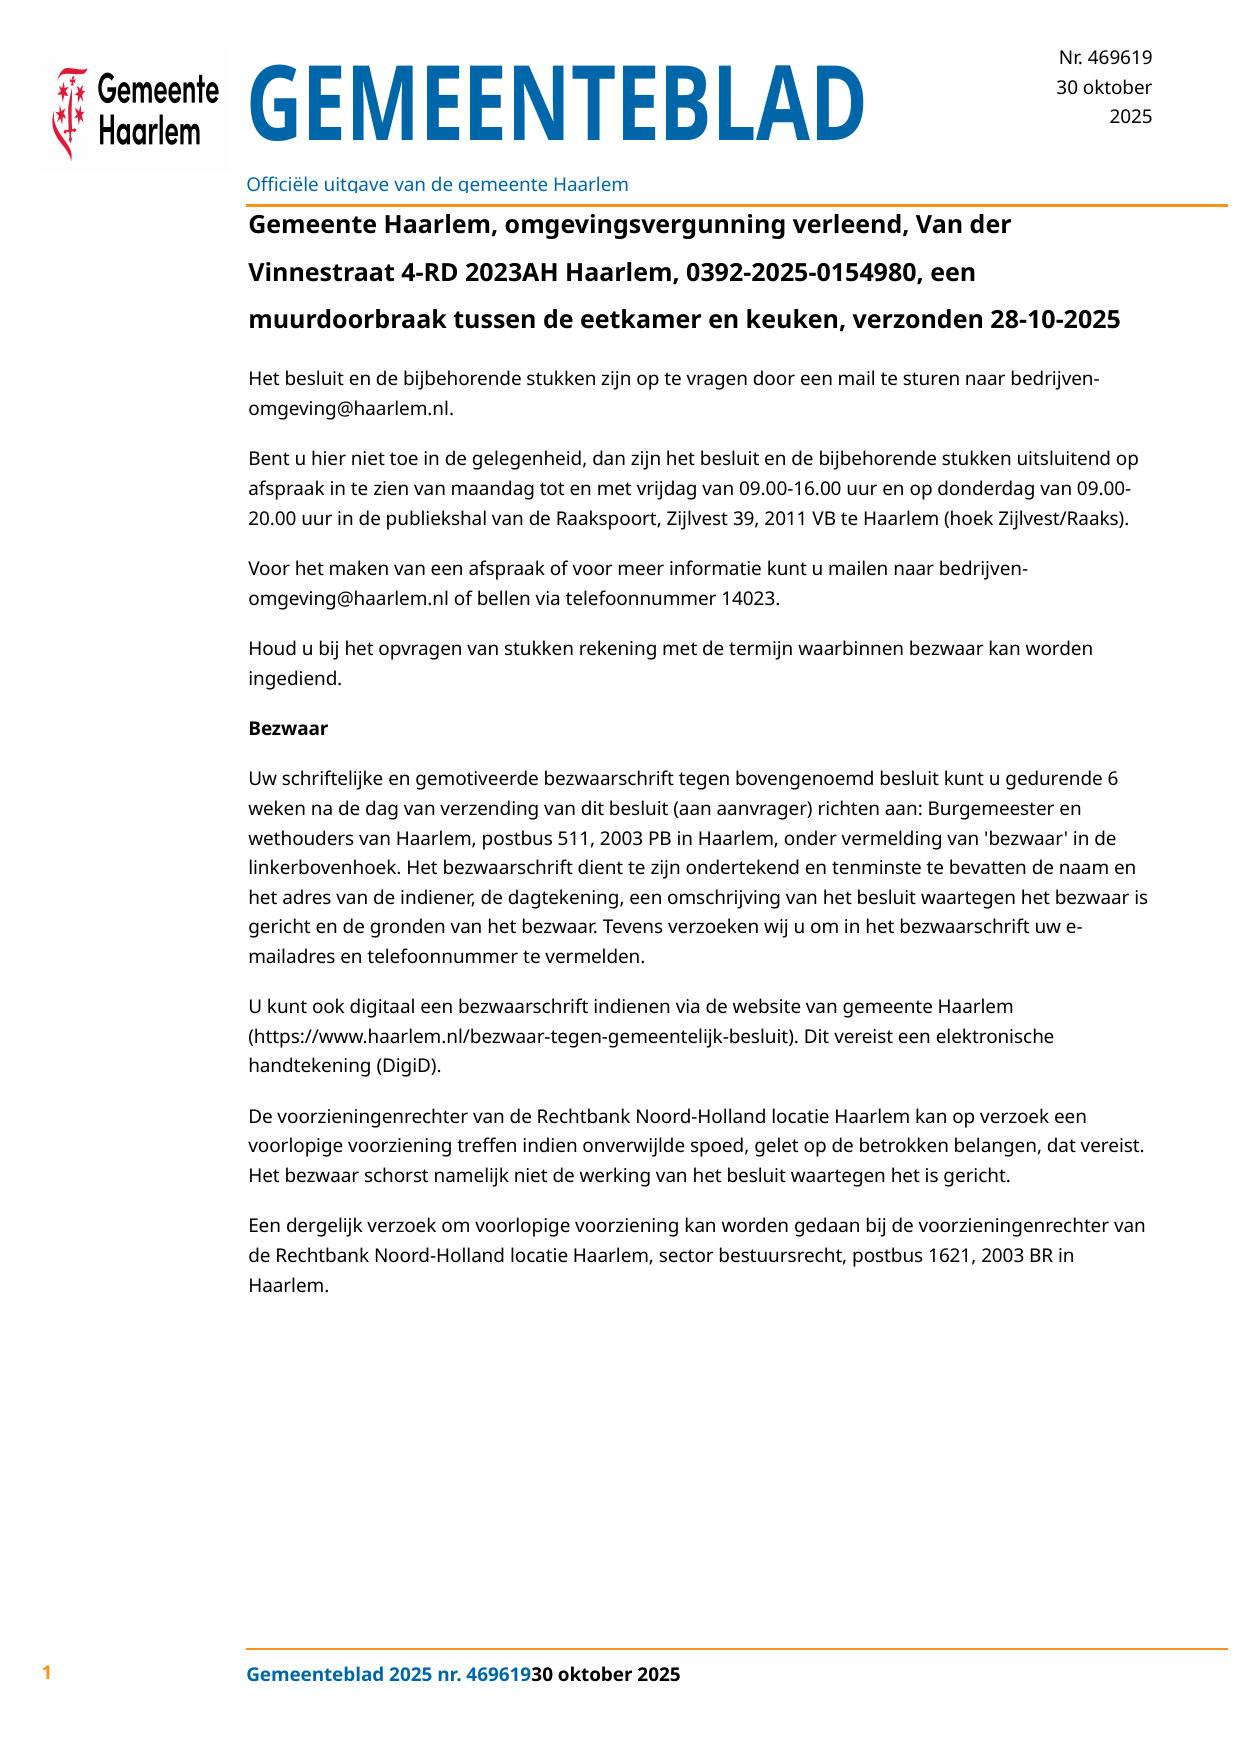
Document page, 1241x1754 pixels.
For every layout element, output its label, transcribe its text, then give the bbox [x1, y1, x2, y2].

text Het besluit en de bijbehorende stukken zijn op te vragen door een mail te sturen naar bedrijven-omgeving@haarlem.nl. [248, 366, 1152, 421]
text Bent u hier niet toe in de gelegenheid, dan zijn het besluit en de bijbehorende stukken uitsluitend op afspraak in te zien van maandag tot en met vrijdag van 09.00-16.00 uur en op donderdag van 09.00-20.00 uur in de publiekshal van de Raakspoort, Zijlvest 39, 2011 VB te Haarlem (hoek Zijlvest/Raaks). [248, 446, 1152, 530]
text Houd u bij het opvragen van stukken rekening met de termijn waarbinnen bezwaar kan worden ingediend. [248, 635, 1152, 690]
text Een dergelijk verzoek om voorlopige voorziening kan worden gedaan bij de voorzieningenrechter van de Rechtbank Noord-Holland locatie Haarlem, sector bestuursrecht, postbus 1621, 2003 BR in Haarlem. [248, 1213, 1152, 1297]
text De voorzieningenrechter van de Rechtbank Noord-Holland locatie Haarlem kan op verzoek een voorlopige voorziening treffen indien onverwijlde spoed, gelet op de betrokken belangen, dat vereist. Het bezwaar schorst namelijk niet de werking van het besluit waartegen het is gericht. [248, 1103, 1152, 1188]
text Voor het maken van een afspraak of voor meer informatie kunt u mailen naar bedrijven-omgeving@haarlem.nl of bellen via telefoonnummer 14023. [248, 555, 1152, 610]
text Uw schriftelijke en gemotiveerde bezwaarschrift tegen bovengenoemd besluit kunt u gedurende 6 weken na de dag van verzending van dit besluit (aan aanvrager) richten aan: Burgemeester en wethouders van Haarlem, postbus 511, 2003 PB in Haarlem, onder vermelding van 'bezwaar' in de linkerbovenhoek. Het bezwaarschrift dient te zijn ondertekend en tenminste te bevatten de naam en het adres van de indiener, de dagtekening, een omschrijving van het besluit waartegen het bezwaar is gericht en de gronden van het bezwaar. Tevens verzoeken wij u om in het bezwaarschrift uw e-mailadres en telefoonnummer te vermelden. [248, 766, 1152, 969]
text Gemeente Haarlem, omgevingsvergunning verleend, Van der Vinnestraat 4-RD 2023AH Haarlem, 0392-2025-0154980, een muurdoorbraak tussen de eetkamer en keuken, verzonden 28-10-2025 [248, 207, 1152, 336]
text Bezwaar [248, 715, 1152, 741]
text U kunt ook digitaal een bezwaarschrift indienen via de website van gemeente Haarlem (https://www.haarlem.nl/bezwaar-tegen-gemeentelijk-besluit). Dit vereist een elektronische handtekening (DigiD). [248, 993, 1152, 1078]
picture [41, 47, 231, 172]
